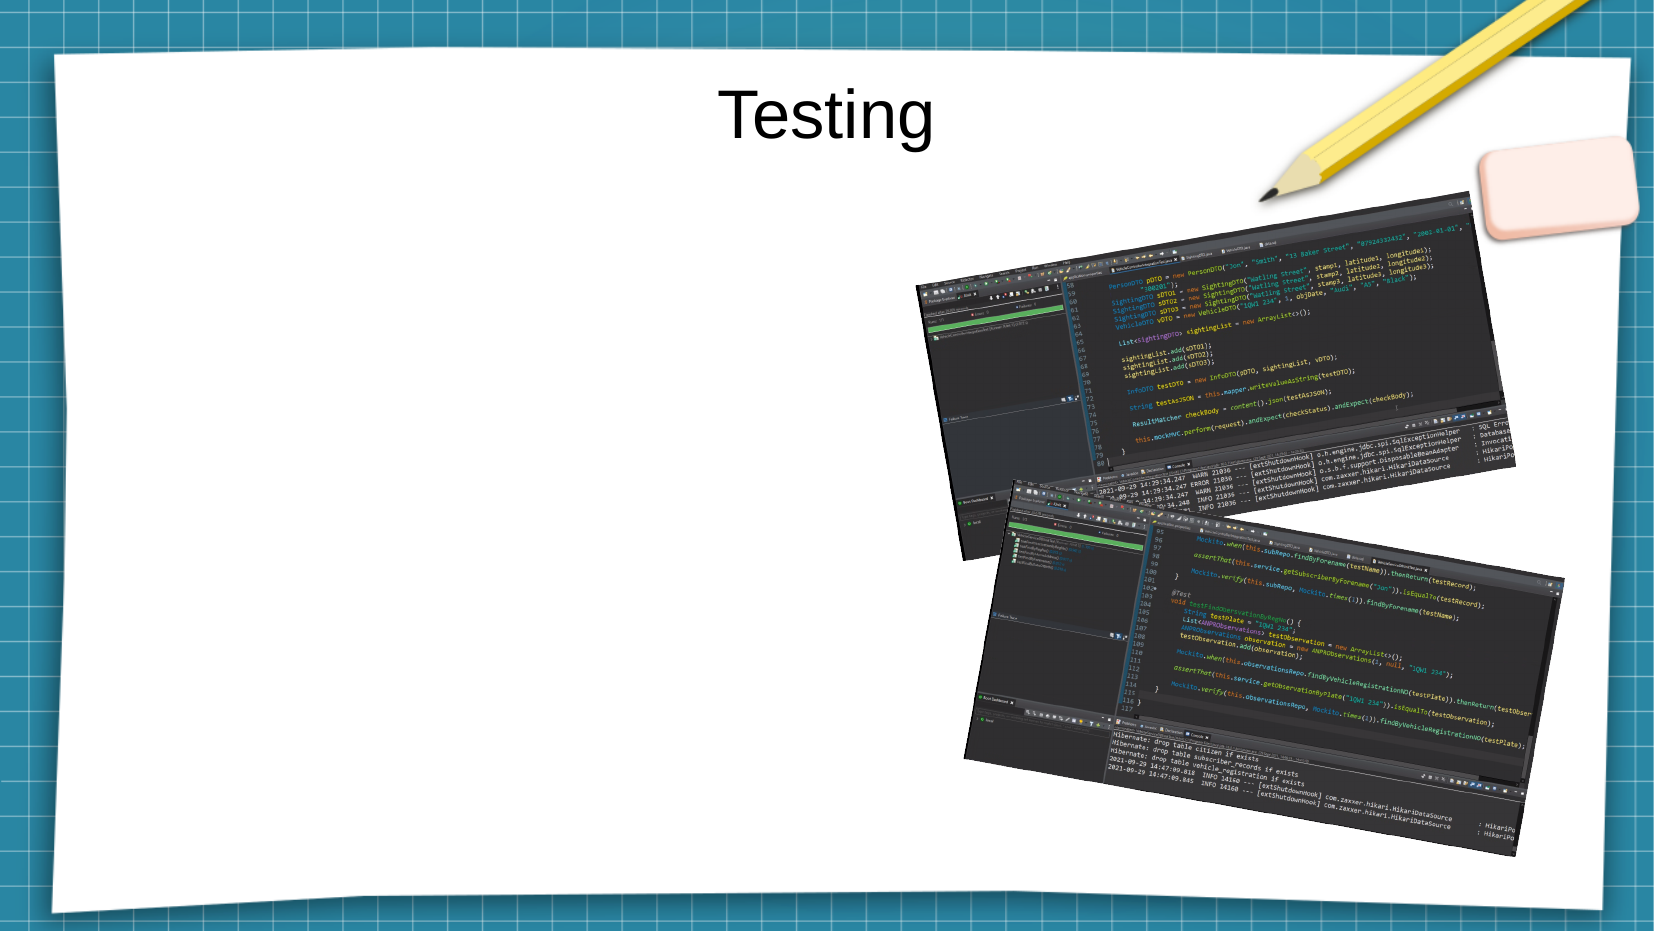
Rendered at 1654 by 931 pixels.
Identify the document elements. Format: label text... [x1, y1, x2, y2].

picture [0, 0, 1654, 931]
title Testing [82, 37, 1571, 193]
